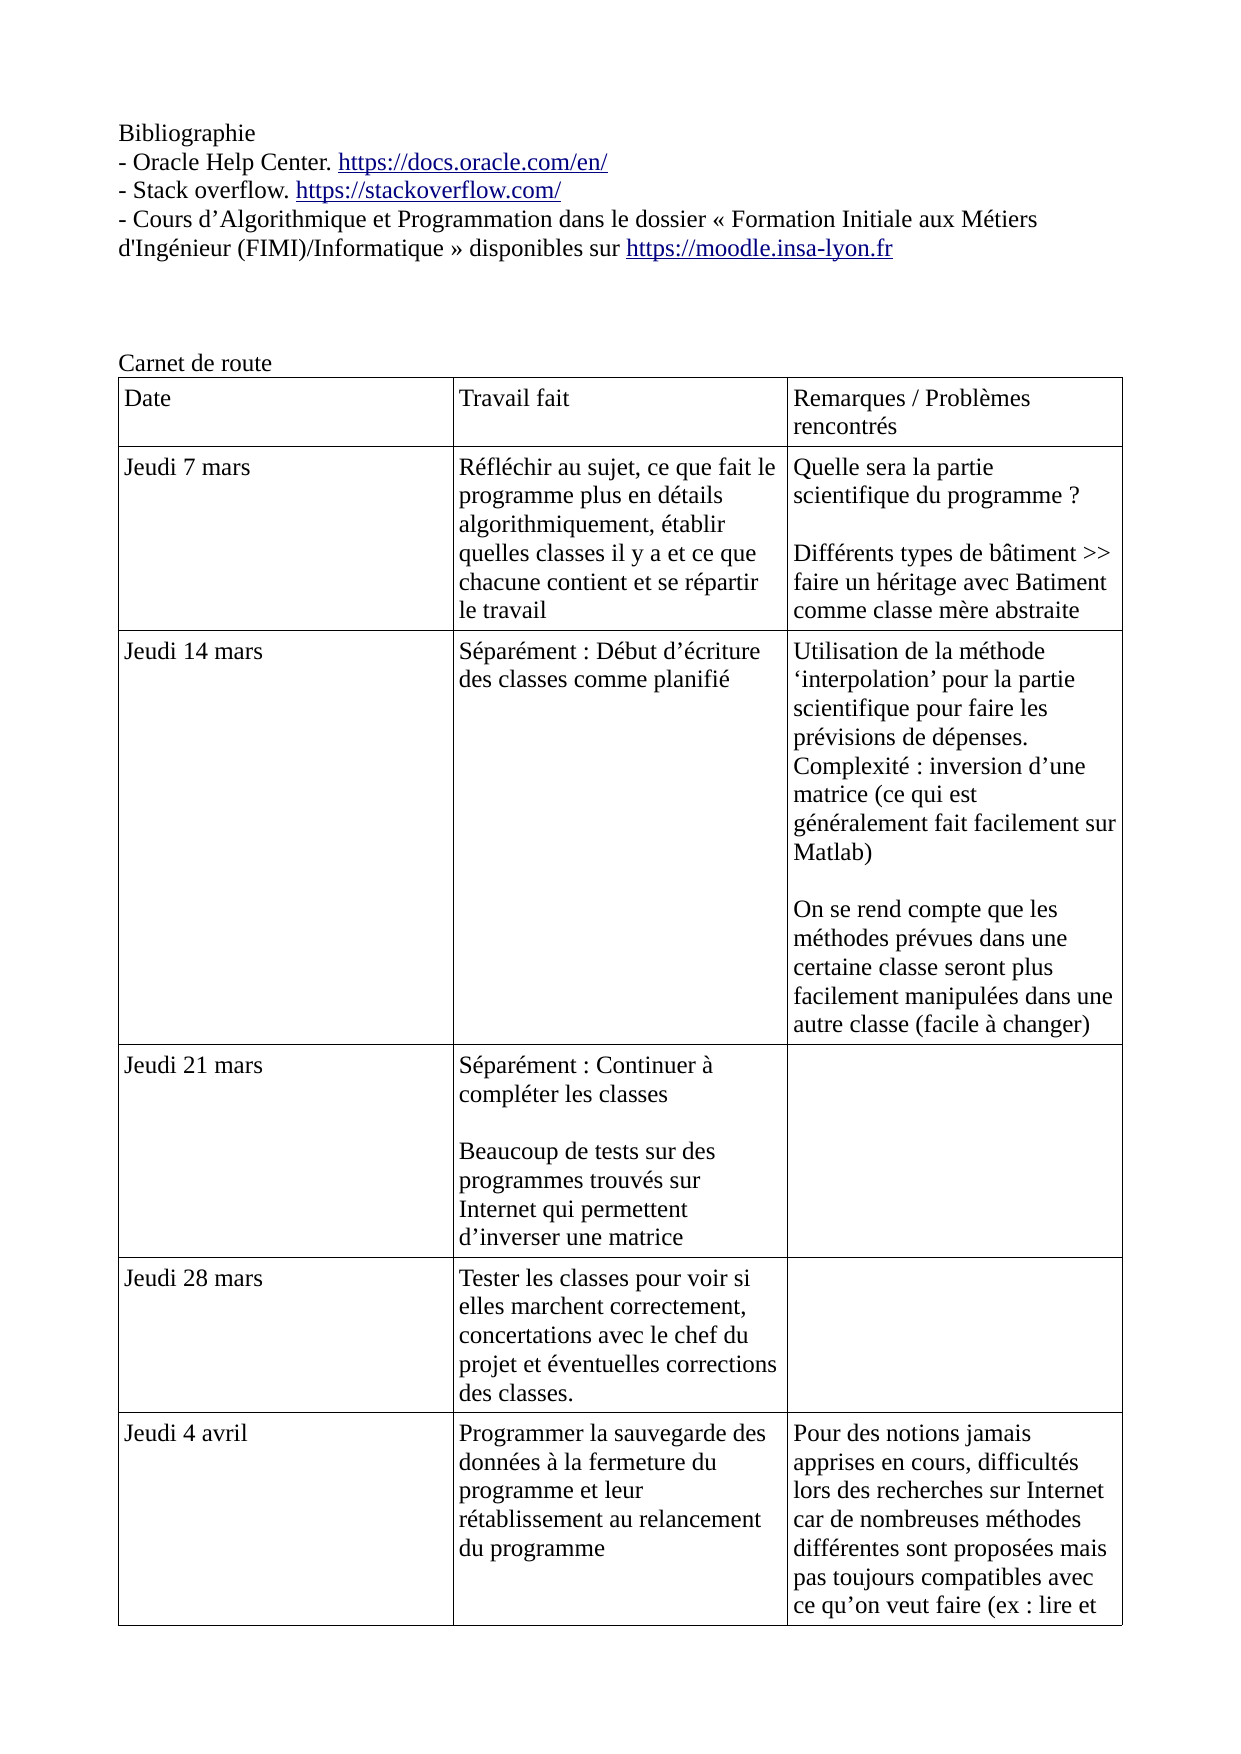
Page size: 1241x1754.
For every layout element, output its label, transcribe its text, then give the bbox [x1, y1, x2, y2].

text - Stack overflow. https://stackoverflow.com/ [118, 176, 1122, 204]
table_header Date [119, 378, 453, 446]
table_cell Séparément : Début d’écriture des classes comme planifié [454, 631, 787, 1044]
table_cell Utilisation de la méthode ‘interpolation’ pour la partie scientifique pour faire les prévisions de dépenses. Complexité : inversion d’une matrice (ce qui est généralement fait facilement sur Matlab) On se rend compte que les méthodes prévues dans une certaine classe seront plus facilement manipulées dans une autre classe (facile à changer) [788, 631, 1122, 1044]
table_cell Quelle sera la partie scientifique du programme ? Différents types de bâtiment >> faire un héritage avec Batiment comme classe mère abstraite [788, 447, 1122, 630]
table_cell Réfléchir au sujet, ce que fait le programme plus en détails algorithmiquement, établir quelles classes il y a et ce que chacune contient et se répartir le travail [454, 447, 787, 630]
table_cell Jeudi 28 mars [119, 1258, 453, 1412]
table_cell Jeudi 21 mars [119, 1045, 453, 1257]
table_cell Jeudi 4 avril [119, 1413, 453, 1625]
text - Cours d’Algorithmique et Programmation dans le dossier « Formation Initiale aux Métiers d'Ingénieur (FIMI)/Informatique » disponibles sur https://moodle.insa-lyon.fr [118, 204, 1122, 262]
table_cell [788, 1258, 1122, 1412]
table_cell [788, 1045, 1122, 1257]
table_cell Séparément : Continuer à compléter les classes Beaucoup de tests sur des programmes trouvés sur Internet qui permettent d’inverser une matrice [454, 1045, 787, 1257]
table_cell Jeudi 7 mars [119, 447, 453, 630]
text - Oracle Help Center. https://docs.oracle.com/en/ [118, 147, 1122, 176]
table_header Travail fait [454, 378, 787, 446]
text Bibliographie [118, 118, 1122, 147]
text Carnet de route [118, 348, 1122, 377]
table_cell Programmer la sauvegarde des données à la fermeture du programme et leur rétablissement au relancement du programme [454, 1413, 787, 1625]
table_cell Pour des notions jamais apprises en cours, difficultés lors des recherches sur Internet car de nombreuses méthodes différentes sont proposées mais pas toujours compatibles avec ce qu’on veut faire (ex : lire et [788, 1413, 1122, 1625]
table_cell Tester les classes pour voir si elles marchent correctement, concertations avec le chef du projet et éventuelles corrections des classes. [454, 1258, 787, 1412]
table_header Remarques / Problèmes rencontrés [788, 378, 1122, 446]
table_cell Jeudi 14 mars [119, 631, 453, 1044]
